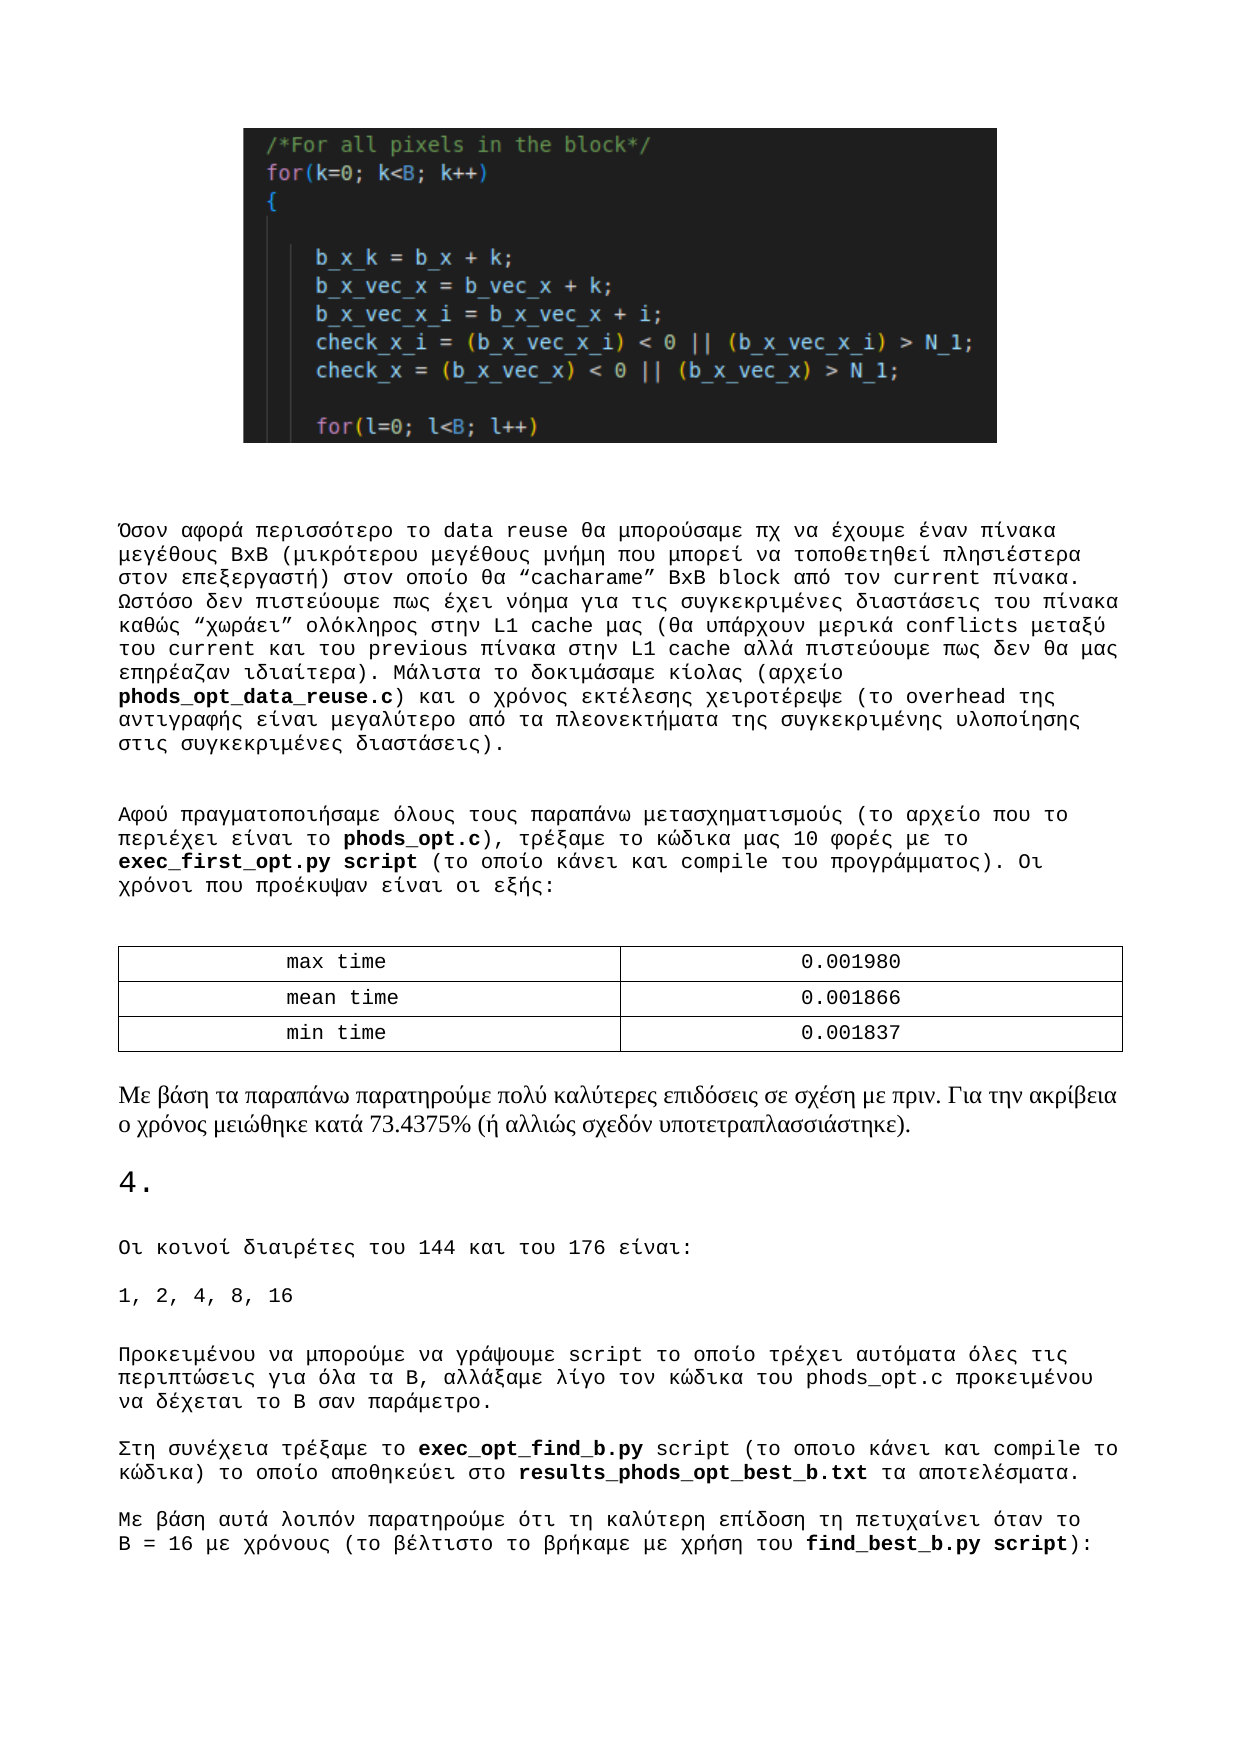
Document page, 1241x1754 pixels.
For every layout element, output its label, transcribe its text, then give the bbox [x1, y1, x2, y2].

table_header max time [119, 947, 620, 981]
text Με βάση αυτά λοιπόν παρατηρούμε ότι τη καλύτερη επίδοση τη πετυχαίνει όταν το [118, 1509, 1122, 1533]
table_cell 0.001866 [621, 982, 1122, 1016]
table_header 0.001980 [621, 947, 1122, 981]
picture [243, 128, 997, 443]
text Με βάση τα παραπάνω παρατηρούμε πολύ καλύτερες επιδόσεις σε σχέση με πριν. Για την ακρίβεια ο χρόνος μειώθηκε κατά 73.4375% (ή αλλιώς σχεδόν υποτετραπλασσιάστηκε). [118, 1080, 1122, 1138]
table_cell mean time [119, 982, 620, 1016]
table_cell min time [119, 1017, 620, 1051]
text 4. [118, 1166, 1122, 1202]
text Β = 16 με χρόνους (το βέλτιστο το βρήκαμε με χρήση του find_best_b.py script): [118, 1533, 1122, 1556]
table_cell 0.001837 [621, 1017, 1122, 1051]
text Προκειμένου να μπορούμε να γράψουμε script το οποίο τρέχει αυτόματα όλες τις περιπτώσεις για όλα τα Β, αλλάξαμε λίγο τον κώδικα του phods_opt.c προκειμένου να δέχεται το Β σαν παράμετρο. [118, 1344, 1122, 1414]
text Αφού πραγματοποιήσαμε όλους τους παραπάνω μετασχηματισμούς (το αρχείο που το περιέχει είναι το phods_opt.c), τρέξαμε το κώδικα μας 10 φορές με το exec_first_opt.py script (το οποίο κάνει και compile του προγράμματος). Οι χρόνοι που προέκυψαν είναι οι εξής: [118, 804, 1122, 898]
text Στη συνέχεια τρέξαμε το exec_opt_find_b.py script (το οποιο κάνει και compile το κώδικα) το οποίο αποθηκεύει στο results_phods_opt_best_b.txt τα αποτελέσματα. [118, 1438, 1122, 1486]
text Οι κοινοί διαιρέτες του 144 και του 176 είναι: [118, 1237, 1122, 1261]
text 1, 2, 4, 8, 16 [118, 1284, 1122, 1308]
text Όσον αφορά περισσότερο το data reuse θα μπορούσαμε πχ να έχουμε έναν πίνακα μεγέθους BxB (μικρότερου μεγέθους μνήμη που μπορεί να τοποθετηθεί πλησιέστερα στον επεξεργαστή) στοv οποίο θα “cacharame” BxB block από τον current πίνακα. Ωστόσο δεν πιστεύουμε πως έχει νόημα για τις συγκεκριμένες διαστάσεις του πίνακα καθώς “χωράει” ολόκληρος στην L1 cache μας (θα υπάρχουν μερικά conflicts μεταξύ του current και του previous πίνακα στην L1 cache αλλά πιστεύουμε πως δεν θα μας επηρέαζαν ιδιαίτερα). Μάλιστα το δοκιμάσαμε κίολας (αρχείο phods_opt_data_reuse.c) και ο χρόνος εκτέλεσης χειροτέρεψε (το overhead της αντιγραφής είναι μεγαλύτερο από τα πλεονεκτήματα της συγκεκριμένης υλοποίησης στις συγκεκριμένες διαστάσεις). [118, 520, 1122, 757]
